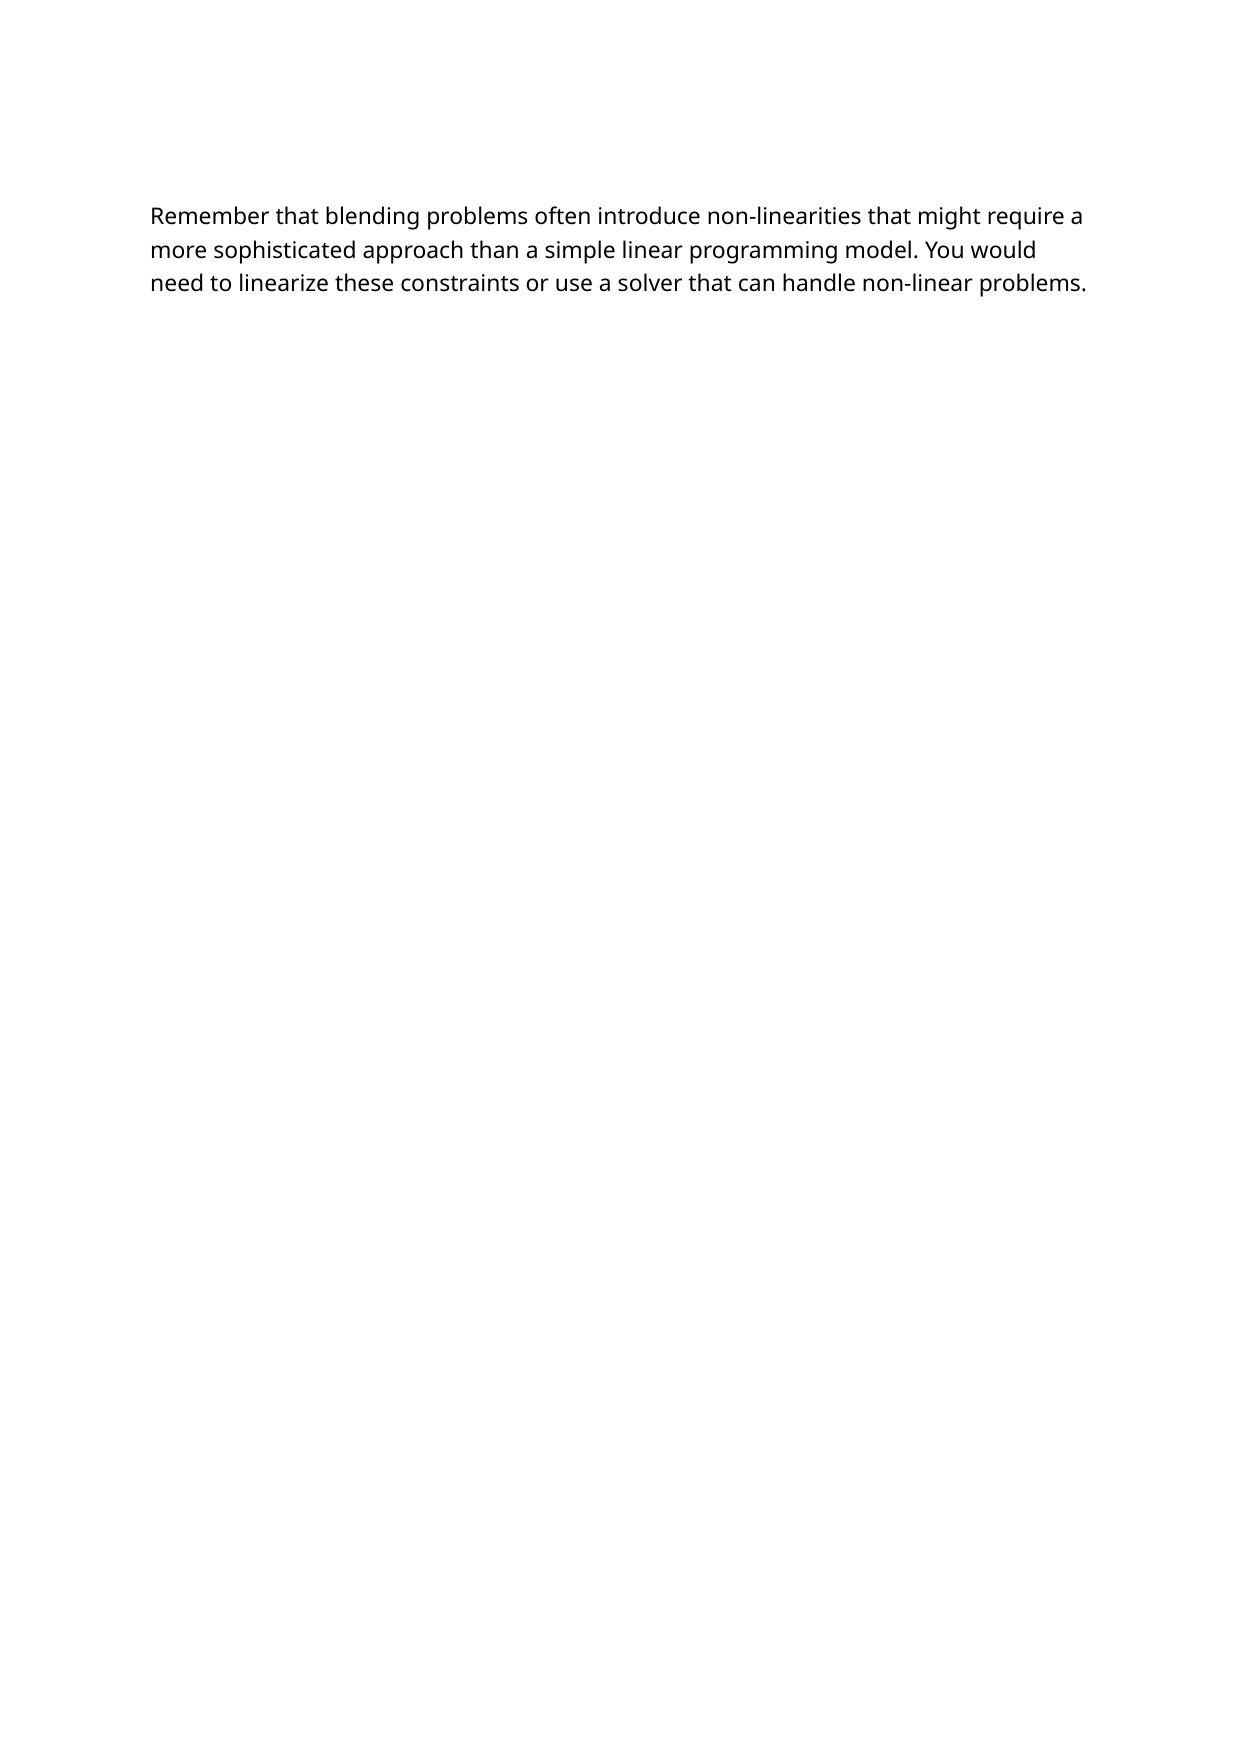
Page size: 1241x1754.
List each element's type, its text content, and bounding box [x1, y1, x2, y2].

text Remember that blending problems often introduce non-linearities that might require a more sophisticated approach than a simple linear programming model. You would need to linearize these constraints or use a solver that can handle non-linear problems. [150, 200, 1090, 298]
